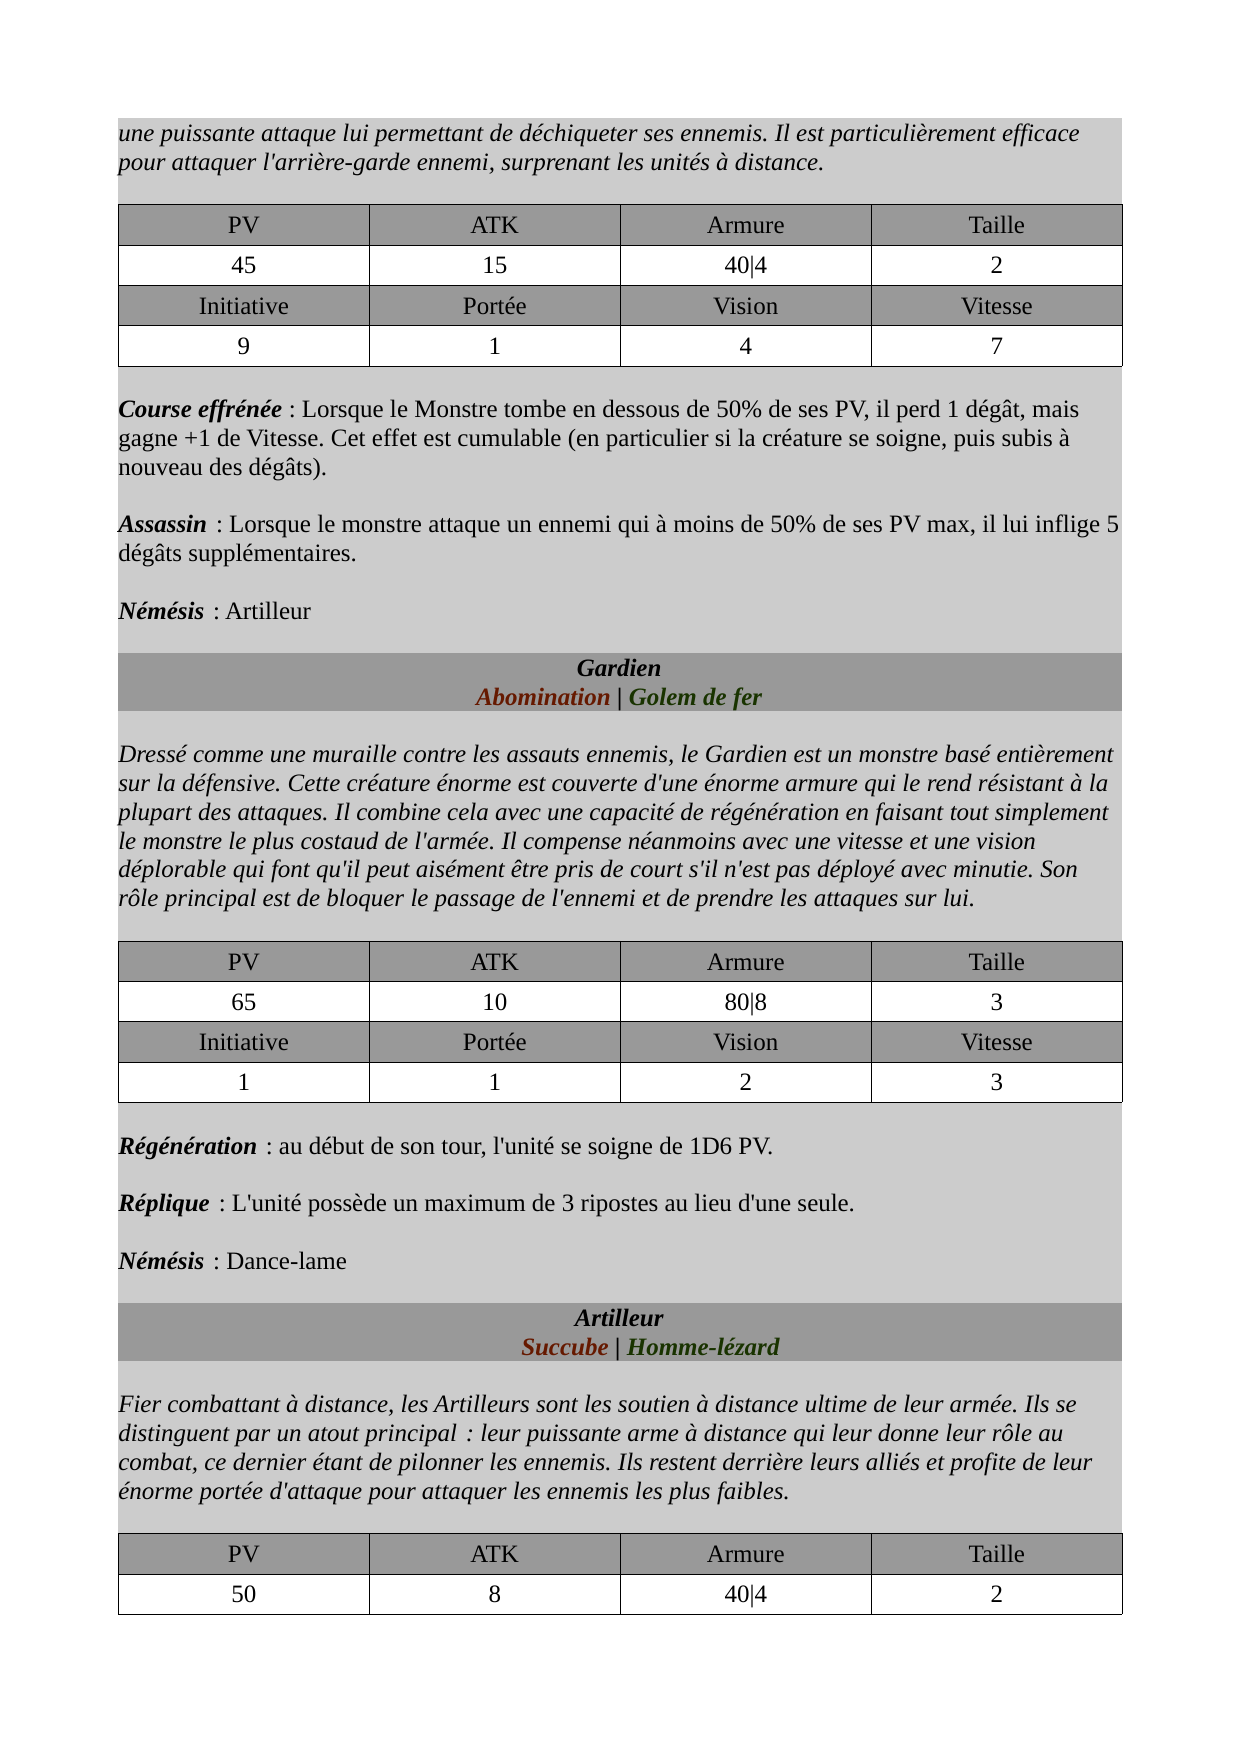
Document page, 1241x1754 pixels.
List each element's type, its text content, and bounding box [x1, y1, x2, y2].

table_header Armure [621, 942, 871, 981]
table_header ATK [370, 942, 620, 981]
table_header ATK [370, 1534, 620, 1574]
table_cell Initiative [119, 286, 369, 325]
text Abomination | Golem de fer [118, 682, 1122, 711]
table_header PV [119, 942, 369, 981]
table_cell 1 [370, 326, 620, 366]
table_header PV [119, 205, 369, 245]
table_cell 2 [621, 1063, 871, 1102]
table_cell 3 [872, 1063, 1122, 1102]
table_cell 9 [119, 326, 369, 366]
table_cell 65 [119, 982, 369, 1021]
text Assassin : Lorsque le monstre attaque un ennemi qui à moins de 50% de ses PV max, il lui inflige 5 dégâts supplémentaires. [118, 509, 1122, 567]
table_cell 1 [370, 1063, 620, 1102]
table_cell Portée [370, 286, 620, 325]
text Régénération : au début de son tour, l'unité se soigne de 1D6 PV. [118, 1131, 1122, 1159]
table_header ATK [370, 205, 620, 245]
table_cell Vision [621, 286, 871, 325]
table_cell 7 [872, 326, 1122, 366]
text Dressé comme une muraille contre les assauts ennemis, le Gardien est un monstre basé entièrement sur la défensive. Cette créature énorme est couverte d'une énorme armure qui le rend résistant à la plupart des attaques. Il combine cela avec une capacité de régénération en faisant tout simplement le monstre le plus costaud de l'armée. Il compense néanmoins avec une vitesse et une vision déplorable qui font qu'il peut aisément être pris de court s'il n'est pas déployé avec minutie. Son rôle principal est de bloquer le passage de l'ennemi et de prendre les attaques sur lui. [118, 739, 1122, 912]
table_cell Vitesse [872, 286, 1122, 325]
text Némésis : Artilleur [118, 596, 1122, 624]
table_cell 2 [872, 246, 1122, 285]
table_cell Portée [370, 1022, 620, 1062]
text Fier combattant à distance, les Artilleurs sont les soutien à distance ultime de leur armée. Ils se distinguent par un atout principal : leur puissante arme à distance qui leur donne leur rôle au combat, ce dernier étant de pilonner les ennemis. Ils restent derrière leurs alliés et profite de leur énorme portée d'attaque pour attaquer les ennemis les plus faibles. [118, 1389, 1122, 1504]
table_cell 1 [119, 1063, 369, 1102]
text Némésis : Dance-lame [118, 1246, 1122, 1274]
table_header Taille [872, 942, 1122, 981]
table_header PV [119, 1534, 369, 1574]
table_cell 2 [872, 1575, 1122, 1614]
table_header Armure [621, 205, 871, 245]
table_cell 15 [370, 246, 620, 285]
text Course effrénée : Lorsque le Monstre tombe en dessous de 50% de ses PV, il perd 1 dégât, mais gagne +1 de Vitesse. Cet effet est cumulable (en particulier si la créature se soigne, puis subis à nouveau des dégâts). [118, 394, 1122, 481]
table_cell 50 [119, 1575, 369, 1614]
table_cell 10 [370, 982, 620, 1021]
table_header Taille [872, 1534, 1122, 1574]
table_cell 80|8 [621, 982, 871, 1021]
table_header Armure [621, 1534, 871, 1574]
table_cell 40|4 [621, 1575, 871, 1614]
table_cell Vitesse [872, 1022, 1122, 1062]
table_header Taille [872, 205, 1122, 245]
table_cell 3 [872, 982, 1122, 1021]
table_cell 45 [119, 246, 369, 285]
text Réplique : L'unité possède un maximum de 3 ripostes au lieu d'une seule. [118, 1188, 1122, 1217]
text Succube | Homme-lézard [118, 1332, 1122, 1361]
text Artilleur [118, 1303, 1122, 1332]
table_cell 40|4 [621, 246, 871, 285]
text Gardien [118, 653, 1122, 682]
text une puissante attaque lui permettant de déchiqueter ses ennemis. Il est particulièrement efficace pour attaquer l'arrière-garde ennemi, surprenant les unités à distance. [118, 118, 1122, 176]
table_cell 4 [621, 326, 871, 366]
table_cell Vision [621, 1022, 871, 1062]
table_cell 8 [370, 1575, 620, 1614]
table_cell Initiative [119, 1022, 369, 1062]
